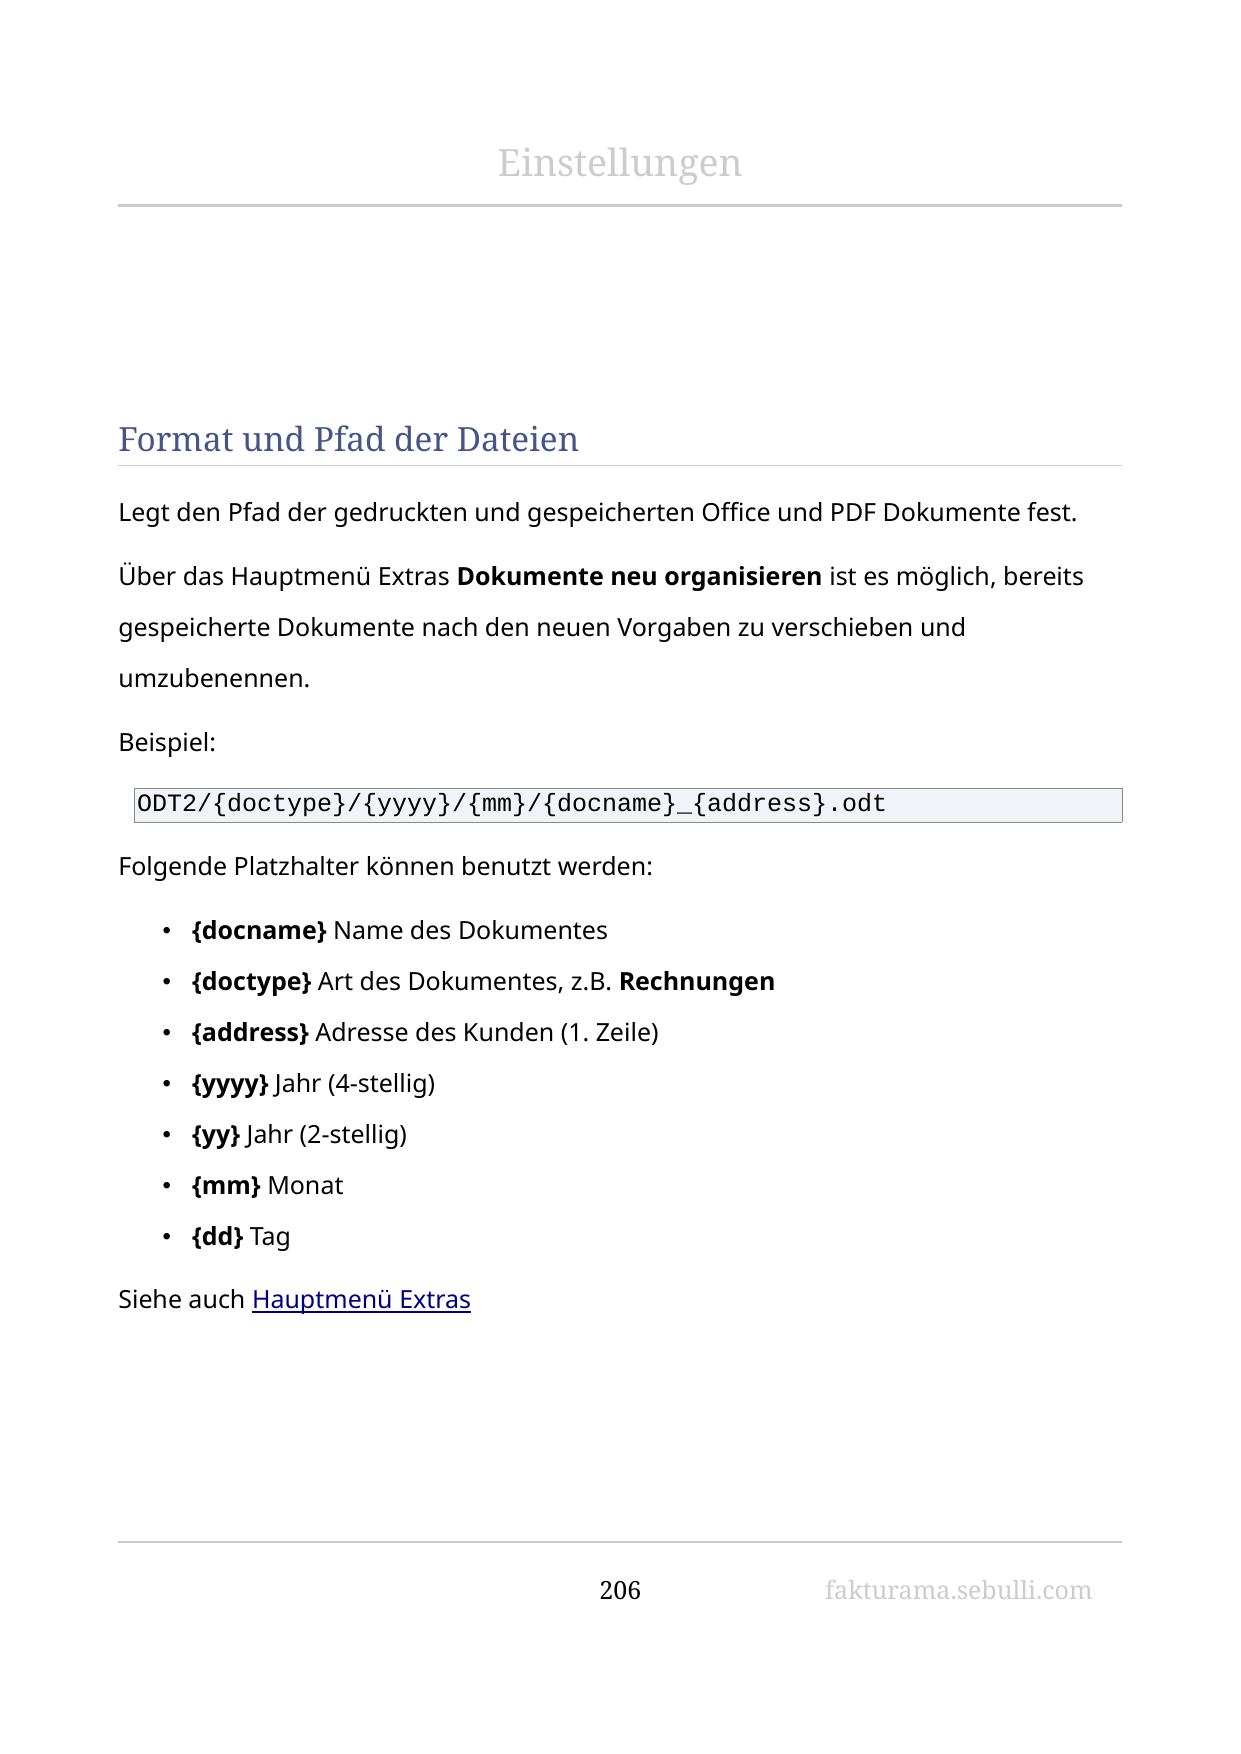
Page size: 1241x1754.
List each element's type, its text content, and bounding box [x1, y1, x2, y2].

list {dd} Tag [162, 1219, 1122, 1253]
text Legt den Pfad der gedruckten und gespeicherten Office und PDF Dokumente fest. [118, 495, 1122, 529]
text Über das Hauptmenü Extras Dokumente neu organisieren ist es möglich, bereits gespeicherte Dokumente nach den neuen Vorgaben zu verschieben und umzubenennen. [118, 559, 1122, 695]
text ODT2/{doctype}/{yyyy}/{mm}/{docname}_{address}.odt [135, 789, 1122, 822]
list {doctype} Art des Dokumentes, z.B. Rechnungen [162, 963, 1122, 997]
list {yy} Jahr (2-stellig) [162, 1117, 1122, 1151]
list {docname} Name des Dokumentes [162, 912, 1122, 946]
subtitle Format und Pfad der Dateien [118, 415, 1122, 465]
list {yyyy} Jahr (4-stellig) [162, 1066, 1122, 1099]
list {mm} Monat [162, 1168, 1122, 1202]
text Beispiel: [118, 724, 1122, 758]
text Folgende Platzhalter können benutzt werden: [118, 849, 1122, 883]
text Siehe auch Hauptmenü Extras [118, 1282, 1122, 1316]
list {address} Adresse des Kunden (1. Zeile) [162, 1014, 1122, 1048]
